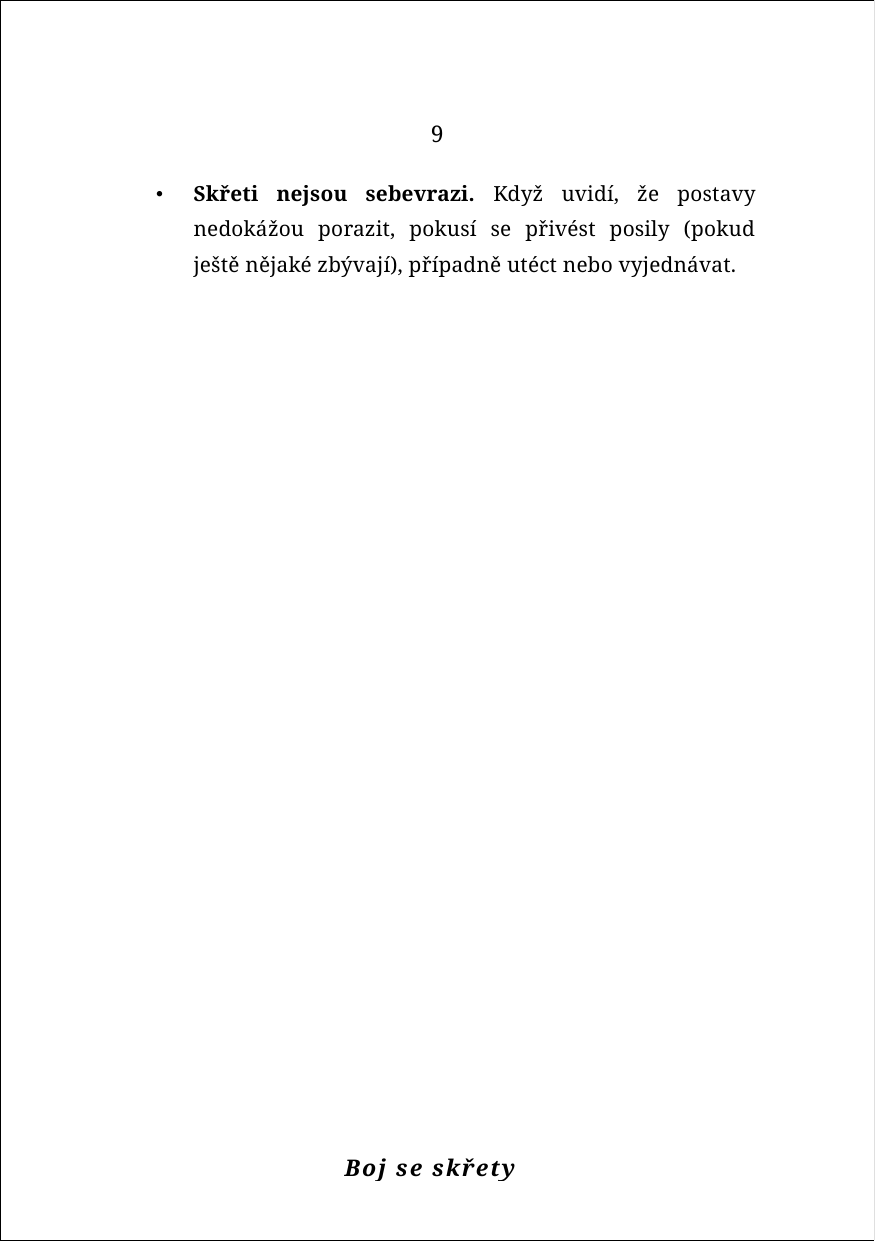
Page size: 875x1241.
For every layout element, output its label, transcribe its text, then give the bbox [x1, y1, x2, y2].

list Skřeti nejsou sebevrazi. Když uvidí, že postavy nedokážou porazit, pokusí se přivést posily (pokud ještě nějaké zbývají), případně utéct nebo vyjednávat. [156, 179, 756, 278]
